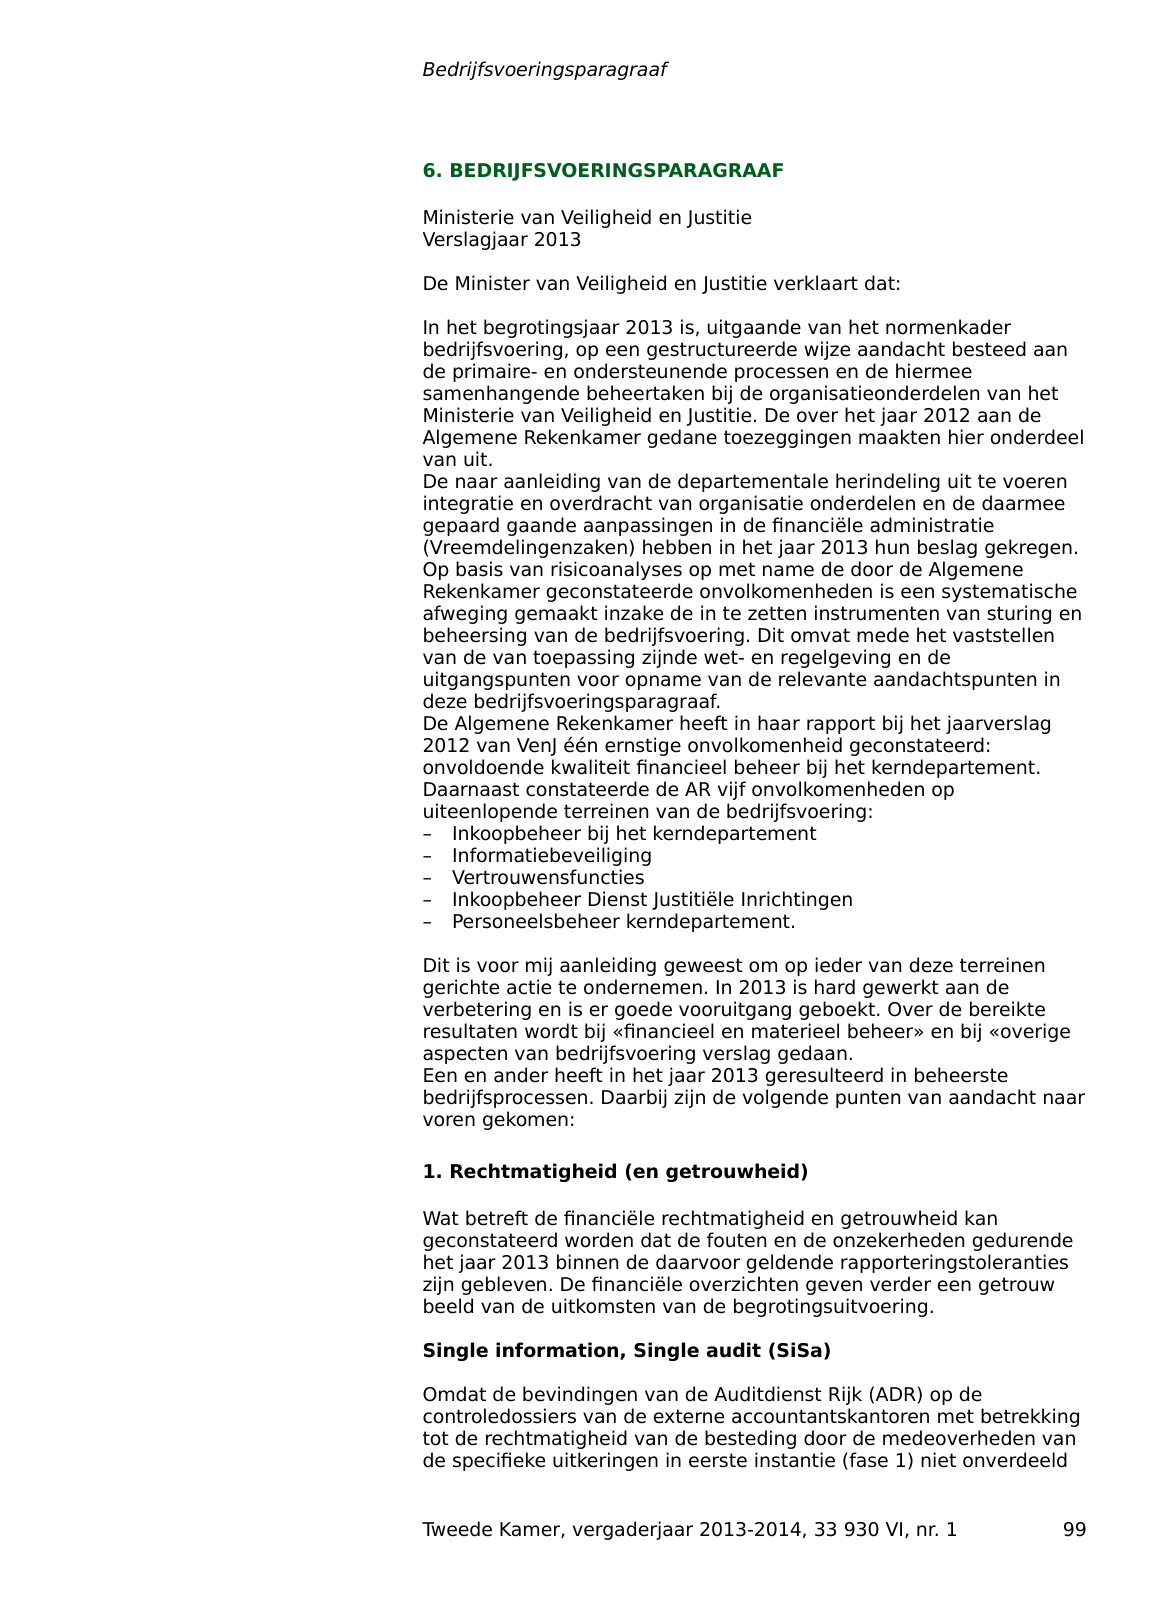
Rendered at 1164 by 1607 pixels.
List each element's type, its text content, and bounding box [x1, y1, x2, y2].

text Omdat de bevindingen van de Auditdienst Rijk (ADR) op de controledossiers van de externe accountantskantoren met betrekking tot de rechtmatigheid van de besteding door de medeoverheden van de specifieke uitkeringen in eerste instantie (fase 1) niet onverdeeld [422, 1384, 1087, 1472]
text Wat betreft de financiële rechtmatigheid en getrouwheid kan geconstateerd worden dat de fouten en de onzekerheden gedurende het jaar 2013 binnen de daarvoor geldende rapporteringstoleranties zijn gebleven. De financiële overzichten geven verder een getrouw beeld van de uitkomsten van de begrotingsuitvoering. [422, 1208, 1087, 1317]
text Ministerie van Veiligheid en Justitie [422, 207, 1087, 229]
text De naar aanleiding van de departementale herindeling uit te voeren integratie en overdracht van organisatie onderdelen en de daarmee gepaard gaande aanpassingen in de financiële administratie (Vreemdelingenzaken) hebben in het jaar 2013 hun beslag gekregen. [422, 471, 1087, 559]
text – Vertrouwensfuncties [422, 867, 1087, 889]
text Verslagjaar 2013 [422, 229, 1087, 251]
subtitle 1. Rechtmatigheid (en getrouwheid) [422, 1161, 1087, 1183]
subtitle Single information, Single audit (SiSa) [422, 1340, 1087, 1362]
text – Inkoopbeheer Dienst Justitiële Inrichtingen [422, 889, 1087, 911]
text De Algemene Rekenkamer heeft in haar rapport bij het jaarverslag 2012 van VenJ één ernstige onvolkomenheid geconstateerd: onvoldoende kwaliteit financieel beheer bij het kerndepartement. Daarnaast constateerde de AR vijf onvolkomenheden op uiteenlopende terreinen van de bedrijfsvoering: [422, 713, 1087, 823]
text – Personeelsbeheer kerndepartement. [422, 911, 1087, 933]
text Dit is voor mij aanleiding geweest om op ieder van deze terreinen gerichte actie te ondernemen. In 2013 is hard gewerkt aan de verbetering en is er goede vooruitgang geboekt. Over de bereikte resultaten wordt bij «financieel en materieel beheer» en bij «overige aspecten van bedrijfsvoering verslag gedaan. [422, 955, 1087, 1065]
text De Minister van Veiligheid en Justitie verklaart dat: [422, 273, 1087, 295]
text In het begrotingsjaar 2013 is, uitgaande van het normenkader bedrijfsvoering, op een gestructureerde wijze aandacht besteed aan de primaire- en ondersteunende processen en de hiermee samenhangende beheertaken bij de organisatieonderdelen van het Ministerie van Veiligheid en Justitie. De over het jaar 2012 aan de Algemene Rekenkamer gedane toezeggingen maakten hier onderdeel van uit. [422, 317, 1087, 471]
text Een en ander heeft in het jaar 2013 geresulteerd in beheerste bedrijfsprocessen. Daarbij zijn de volgende punten van aandacht naar voren gekomen: [422, 1065, 1087, 1131]
text – Inkoopbeheer bij het kerndepartement [422, 823, 1087, 845]
text – Informatiebeveiliging [422, 845, 1087, 867]
text Op basis van risicoanalyses op met name de door de Algemene Rekenkamer geconstateerde onvolkomenheden is een systematische afweging gemaakt inzake de in te zetten instrumenten van sturing en beheersing van de bedrijfsvoering. Dit omvat mede het vaststellen van de van toepassing zijnde wet- en regelgeving en de uitgangspunten voor opname van de relevante aandachtspunten in deze bedrijfsvoeringsparagraaf. [422, 559, 1087, 713]
subtitle 6. BEDRIJFSVOERINGSPARAGRAAF [422, 160, 1087, 182]
